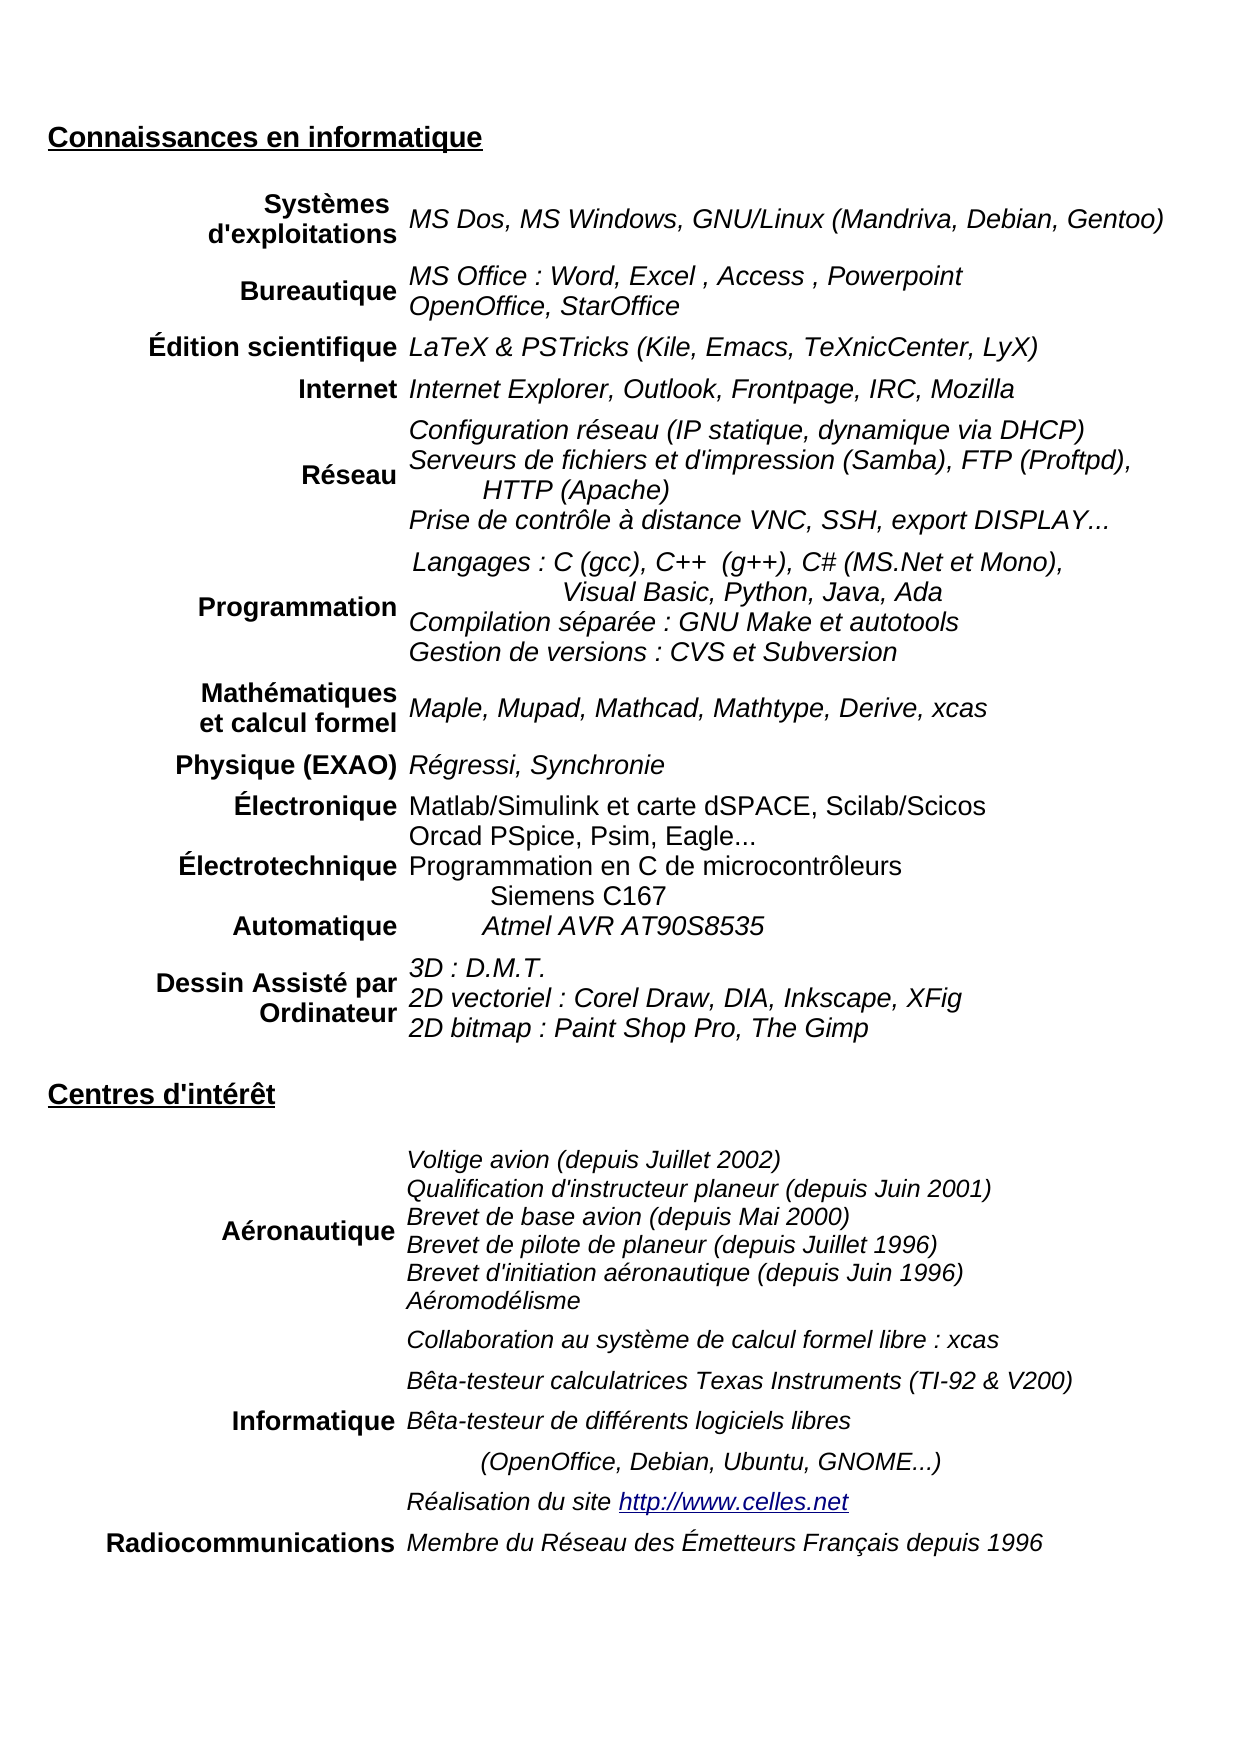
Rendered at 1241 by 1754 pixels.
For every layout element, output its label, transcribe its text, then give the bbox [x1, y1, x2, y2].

table_cell Réseau [47, 410, 403, 541]
table_cell MS Office : Word, Excel , Access , Powerpoint OpenOffice, StarOffice [403, 255, 1193, 327]
table_cell Programmation [47, 541, 403, 672]
table_cell Langages : C (gcc), C++ (g++), C# (MS.Net et Mono), Visual Basic, Python, Java, Ada Compilation séparée : GNU Make et autotools Gestion de versions : CVS et Subversion [403, 541, 1193, 672]
table_header MS Dos, MS Windows, GNU/Linux (Mandriva, Debian, Gentoo) [403, 184, 1193, 255]
table_header Voltige avion (depuis Juillet 2002) Qualification d'instructeur planeur (depuis Juin 2001) Brevet de base avion (depuis Mai 2000) Brevet de pilote de planeur (depuis Juillet 1996) Brevet d'initiation aéronautique (depuis Juin 1996) Aéromodélisme [401, 1141, 1193, 1320]
subtitle Connaissances en informatique [47, 121, 1193, 154]
table_cell Mathématiques et calcul formel [47, 673, 403, 744]
table_cell Configuration réseau (IP statique, dynamique via DHCP) Serveurs de fichiers et d'impression (Samba), FTP (Proftpd), HTTP (Apache) Prise de contrôle à distance VNC, SSH, export DISPLAY... [403, 410, 1193, 541]
table_cell 3D : D.M.T. 2D vectoriel : Corel Draw, DIA, Inkscape, XFig 2D bitmap : Paint Shop Pro, The Gimp [403, 947, 1193, 1048]
table_cell Électronique Électrotechnique Automatique [47, 785, 403, 947]
table_cell Informatique [47, 1320, 401, 1522]
table_header Systèmes d'exploitations [47, 184, 403, 255]
table_cell LaTeX & PSTricks (Kile, Emacs, TeXnicCenter, LyX) [403, 327, 1193, 368]
table_cell Internet [47, 368, 403, 409]
table_cell Matlab/Simulink et carte dSPACE, Scilab/Scicos Orcad PSpice, Psim, Eagle... Programmation en C de microcontrôleurs Siemens C167 Atmel AVR AT90S8535 [403, 785, 1193, 947]
table_cell Membre du Réseau des Émetteurs Français depuis 1996 [401, 1522, 1193, 1563]
table_cell Régressi, Synchronie [403, 744, 1193, 785]
table_cell Dessin Assisté par Ordinateur [47, 947, 403, 1048]
table_cell Radiocommunications [47, 1522, 401, 1563]
table_cell Maple, Mupad, Mathcad, Mathtype, Derive, xcas [403, 673, 1193, 744]
table_cell Internet Explorer, Outlook, Frontpage, IRC, Mozilla [403, 368, 1193, 409]
table_cell Édition scientifique [47, 327, 403, 368]
table_cell Bureautique [47, 255, 403, 327]
subtitle Centres d'intérêt [47, 1078, 1193, 1111]
table_cell Collaboration au système de calcul formel libre : xcas Bêta-testeur calculatrices Texas Instruments (TI-92 & V200) Bêta-testeur de différents logiciels libres (OpenOffice, Debian, Ubuntu, GNOME...) Réalisation du site http://www.celles.net [401, 1320, 1193, 1522]
table_header Aéronautique [47, 1141, 401, 1320]
table_cell Physique (EXAO) [47, 744, 403, 785]
